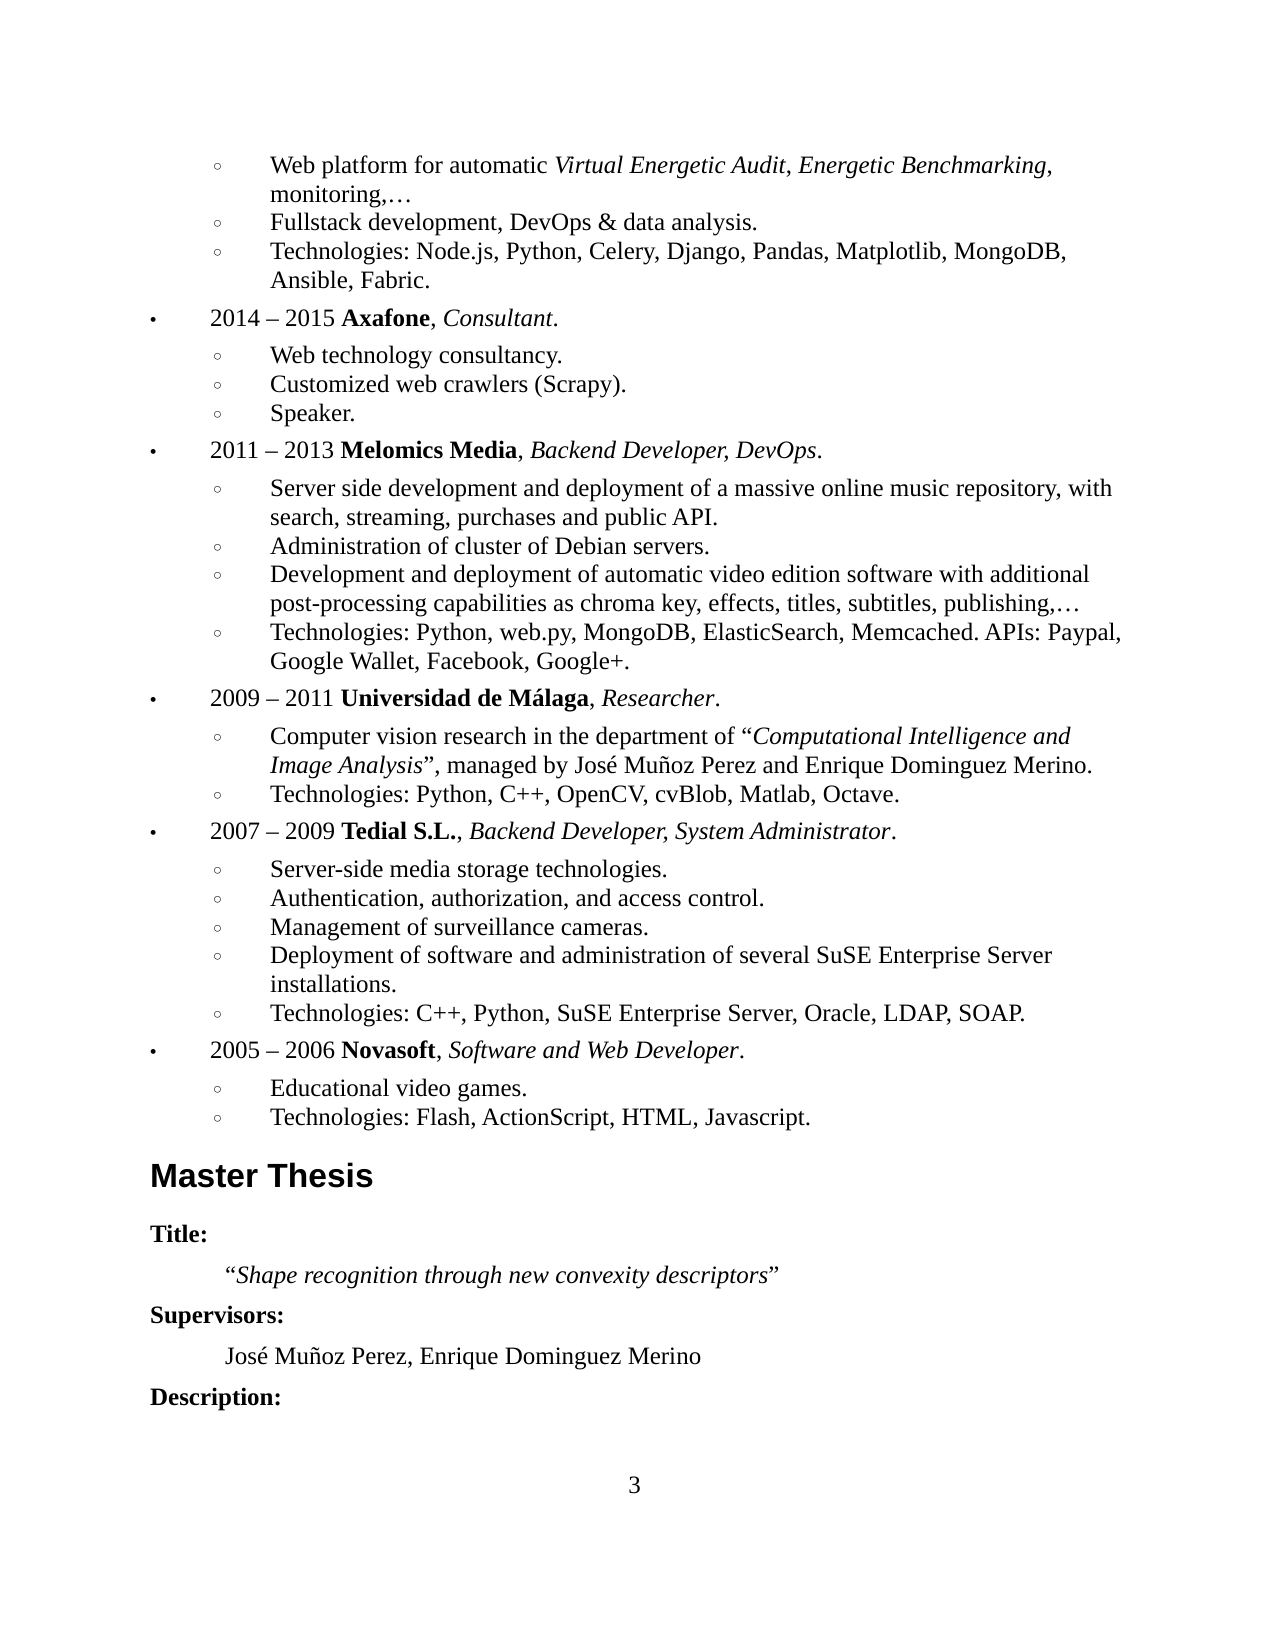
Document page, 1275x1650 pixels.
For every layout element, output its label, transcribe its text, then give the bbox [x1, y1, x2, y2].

list 2007 – 2009 Tedial S.L., Backend Developer, System Administrator. [150, 816, 1125, 845]
list Authentication, authorization, and access control. [210, 883, 1125, 912]
list Development and deployment of automatic video edition software with additional post-processing capabilities as chroma key, effects, titles, subtitles, publishing,… [210, 559, 1125, 617]
list Technologies: Python, web.py, MongoDB, ElasticSearch, Memcached. APIs: Paypal, Google Wallet, Facebook, Google+. [210, 617, 1125, 674]
list Customized web crawlers (Scrapy). [210, 369, 1125, 398]
list Administration of cluster of Debian servers. [210, 531, 1125, 559]
list Server side development and deployment of a massive online music repository, with search, streaming, purchases and public API. [210, 473, 1125, 531]
list Management of surveillance cameras. [210, 912, 1125, 940]
list Technologies: Python, C++, OpenCV, cvBlob, Matlab, Octave. [210, 779, 1125, 807]
text José Muñoz Perez, Enrique Dominguez Merino [225, 1341, 1125, 1370]
text Title: [150, 1219, 1125, 1248]
list Technologies: Node.js, Python, Celery, Django, Pandas, Matplotlib, MongoDB, Ansible, Fabric. [210, 236, 1125, 294]
text Description: [150, 1382, 1125, 1411]
list Speaker. [210, 398, 1125, 427]
list 2009 – 2011 Universidad de Málaga, Researcher. [150, 683, 1125, 712]
list 2005 – 2006 Novasoft, Software and Web Developer. [150, 1036, 1125, 1064]
list Educational video games. [210, 1073, 1125, 1102]
subtitle Master Thesis [150, 1156, 1125, 1194]
list Fullstack development, DevOps & data analysis. [210, 207, 1125, 236]
text “Shape recognition through new convexity descriptors” [225, 1260, 1125, 1288]
list 2014 – 2015 Axafone, Consultant. [150, 303, 1125, 331]
list Technologies: C++, Python, SuSE Enterprise Server, Oracle, LDAP, SOAP. [210, 998, 1125, 1027]
list Deployment of software and administration of several SuSE Enterprise Server installations. [210, 940, 1125, 998]
text Supervisors: [150, 1300, 1125, 1329]
list Server-side media storage technologies. [210, 854, 1125, 883]
list Technologies: Flash, ActionScript, HTML, Javascript. [210, 1102, 1125, 1131]
list 2011 – 2013 Melomics Media, Backend Developer, DevOps. [150, 436, 1125, 464]
list Web platform for automatic Virtual Energetic Audit, Energetic Benchmarking, monitoring,… [210, 150, 1125, 207]
list Computer vision research in the department of “Computational Intelligence and Image Analysis”, managed by José Muñoz Perez and Enrique Dominguez Merino. [210, 721, 1125, 779]
list Web technology consultancy. [210, 340, 1125, 369]
